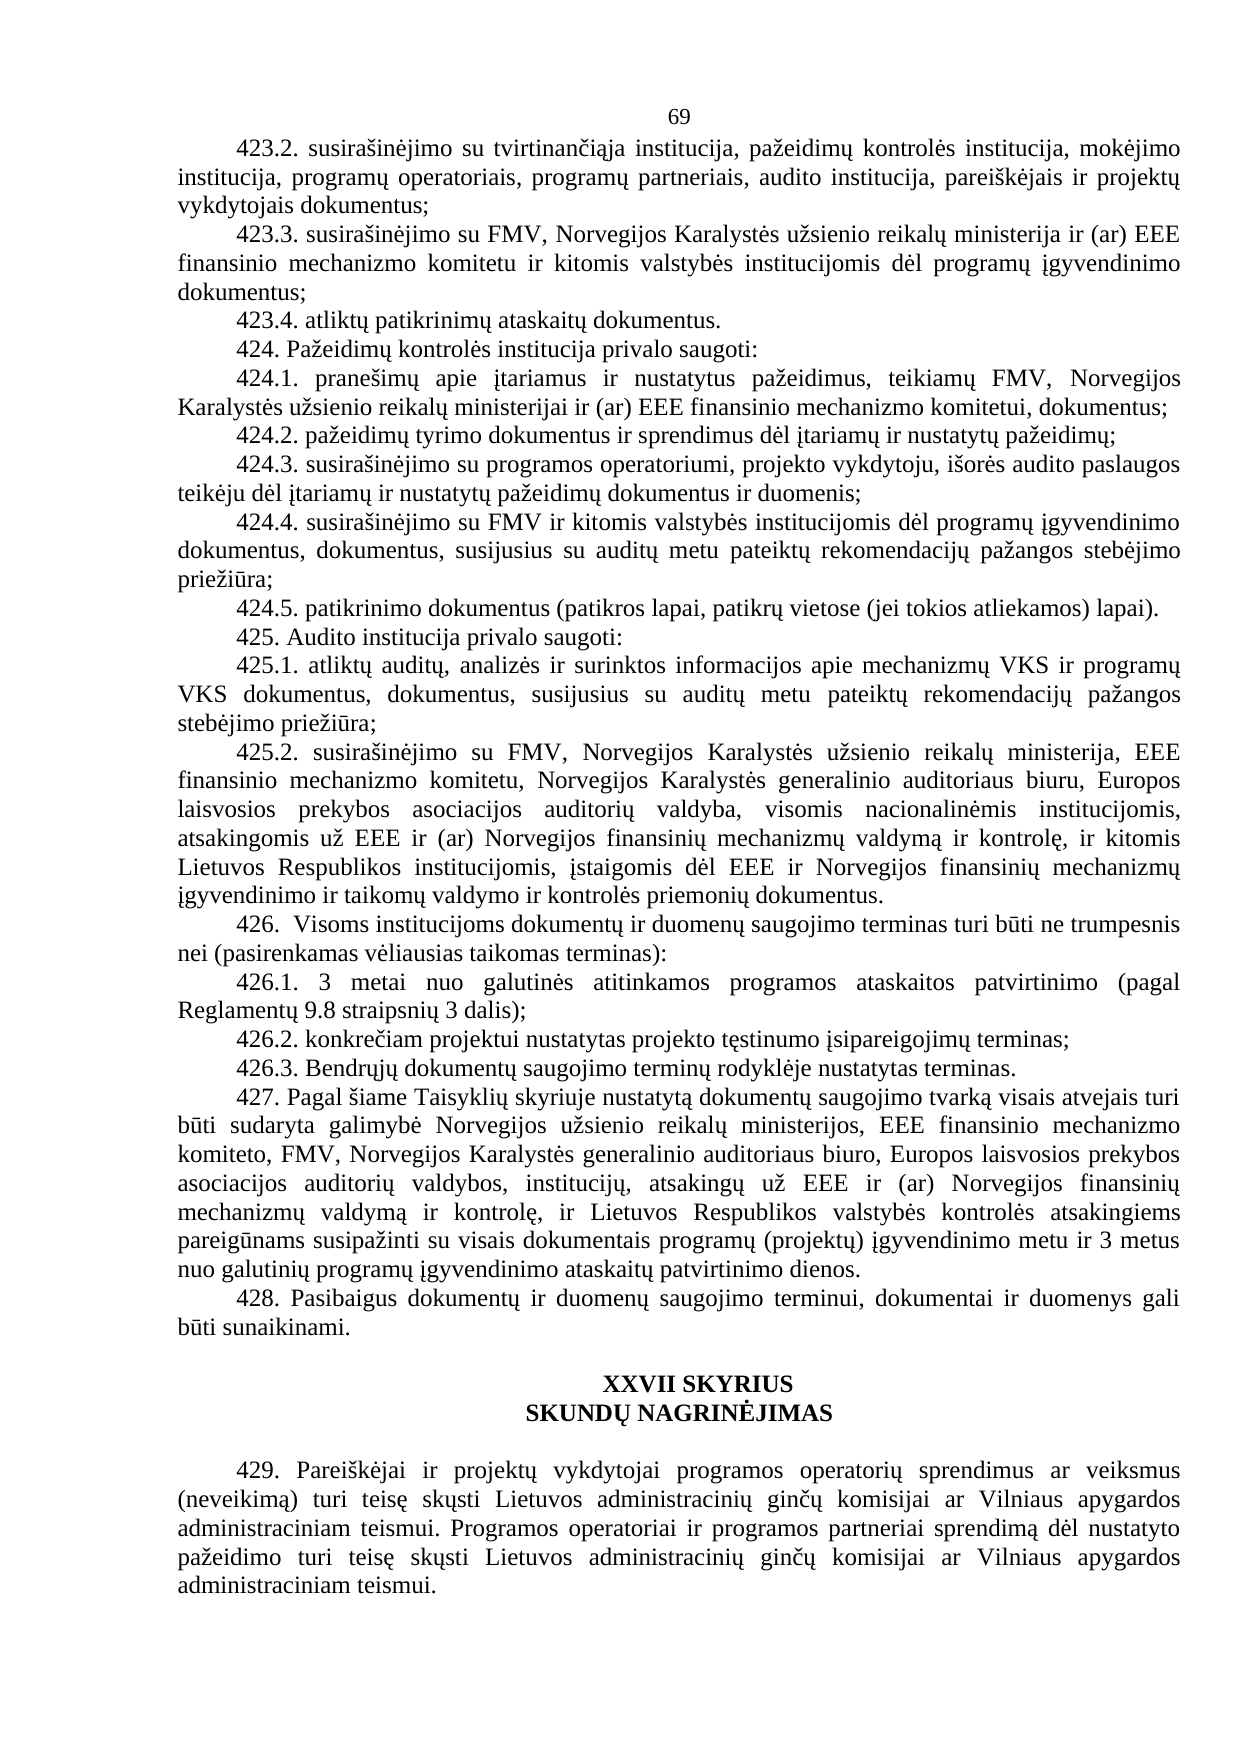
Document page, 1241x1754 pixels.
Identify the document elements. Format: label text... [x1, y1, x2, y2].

text XXVII SKYRIUS [215, 1369, 1181, 1398]
text Skundų nagrinėjimas [177, 1398, 1181, 1427]
text 425.2. susirašinėjimo su FMV, Norvegijos Karalystės užsienio reikalų ministerija, EEE finansinio mechanizmo komitetu, Norvegijos Karalystės generalinio auditoriaus biuru, Europos laisvosios prekybos asociacijos auditorių valdyba, visomis nacionalinėmis institucijomis, atsakingomis už EEE ir (ar) Norvegijos finansinių mechanizmų valdymą ir kontrolę, ir kitomis Lietuvos Respublikos institucijomis, įstaigomis dėl EEE ir Norvegijos finansinių mechanizmų įgyvendinimo ir taikomų valdymo ir kontrolės priemonių dokumentus. [177, 737, 1181, 909]
text 424.5. patikrinimo dokumentus (patikros lapai, patikrų vietose (jei tokios atliekamos) lapai). [177, 593, 1181, 622]
text 423.4. atliktų patikrinimų ataskaitų dokumentus. [177, 305, 1181, 334]
text 424. Pažeidimų kontrolės institucija privalo saugoti: [177, 334, 1181, 363]
text 426. Visoms institucijoms dokumentų ir duomenų saugojimo terminas turi būti ne trumpesnis nei (pasirenkamas vėliausias taikomas terminas): [177, 909, 1181, 967]
text 424.1. pranešimų apie įtariamus ir nustatytus pažeidimus, teikiamų FMV, Norvegijos Karalystės užsienio reikalų ministerijai ir (ar) EEE finansinio mechanizmo komitetui, dokumentus; [177, 363, 1181, 420]
text 424.2. pažeidimų tyrimo dokumentus ir sprendimus dėl įtariamų ir nustatytų pažeidimų; [177, 420, 1181, 449]
text 426.1. 3 metai nuo galutinės atitinkamos programos ataskaitos patvirtinimo (pagal Reglamentų 9.8 straipsnių 3 dalis); [177, 967, 1181, 1024]
text 423.2. susirašinėjimo su tvirtinančiąja institucija, pažeidimų kontrolės institucija, mokėjimo institucija, programų operatoriais, programų partneriais, audito institucija, pareiškėjais ir projektų vykdytojais dokumentus; [177, 133, 1181, 219]
text 429. Pareiškėjai ir projektų vykdytojai programos operatorių sprendimus ar veiksmus (neveikimą) turi teisę skųsti Lietuvos administracinių ginčų komisijai ar Vilniaus apygardos administraciniam teismui. Programos operatoriai ir programos partneriai sprendimą dėl nustatyto pažeidimo turi teisę skųsti Lietuvos administracinių ginčų komisijai ar Vilniaus apygardos administraciniam teismui. [177, 1455, 1181, 1599]
text 424.3. susirašinėjimo su programos operatoriumi, projekto vykdytoju, išorės audito paslaugos teikėju dėl įtariamų ir nustatytų pažeidimų dokumentus ir duomenis; [177, 449, 1181, 507]
text 425. Audito institucija privalo saugoti: [177, 622, 1181, 650]
text 427. Pagal šiame Taisyklių skyriuje nustatytą dokumentų saugojimo tvarką visais atvejais turi būti sudaryta galimybė Norvegijos užsienio reikalų ministerijos, EEE finansinio mechanizmo komiteto, FMV, Norvegijos Karalystės generalinio auditoriaus biuro, Europos laisvosios prekybos asociacijos auditorių valdybos, institucijų, atsakingų už EEE ir (ar) Norvegijos finansinių mechanizmų valdymą ir kontrolę, ir Lietuvos Respublikos valstybės kontrolės atsakingiems pareigūnams susipažinti su visais dokumentais programų (projektų) įgyvendinimo metu ir 3 metus nuo galutinių programų įgyvendinimo ataskaitų patvirtinimo dienos. [177, 1082, 1181, 1283]
text 424.4. susirašinėjimo su FMV ir kitomis valstybės institucijomis dėl programų įgyvendinimo dokumentus, dokumentus, susijusius su auditų metu pateiktų rekomendacijų pažangos stebėjimo priežiūra; [177, 507, 1181, 593]
text 428. Pasibaigus dokumentų ir duomenų saugojimo terminui, dokumentai ir duomenys gali būti sunaikinami. [177, 1283, 1181, 1340]
text 426.3. Bendrųjų dokumentų saugojimo terminų rodyklėje nustatytas terminas. [177, 1053, 1181, 1082]
text 426.2. konkrečiam projektui nustatytas projekto tęstinumo įsipareigojimų terminas; [177, 1024, 1181, 1053]
text 425.1. atliktų auditų, analizės ir surinktos informacijos apie mechanizmų VKS ir programų VKS dokumentus, dokumentus, susijusius su auditų metu pateiktų rekomendacijų pažangos stebėjimo priežiūra; [177, 650, 1181, 737]
text 423.3. susirašinėjimo su FMV, Norvegijos Karalystės užsienio reikalų ministerija ir (ar) EEE finansinio mechanizmo komitetu ir kitomis valstybės institucijomis dėl programų įgyvendinimo dokumentus; [177, 219, 1181, 305]
